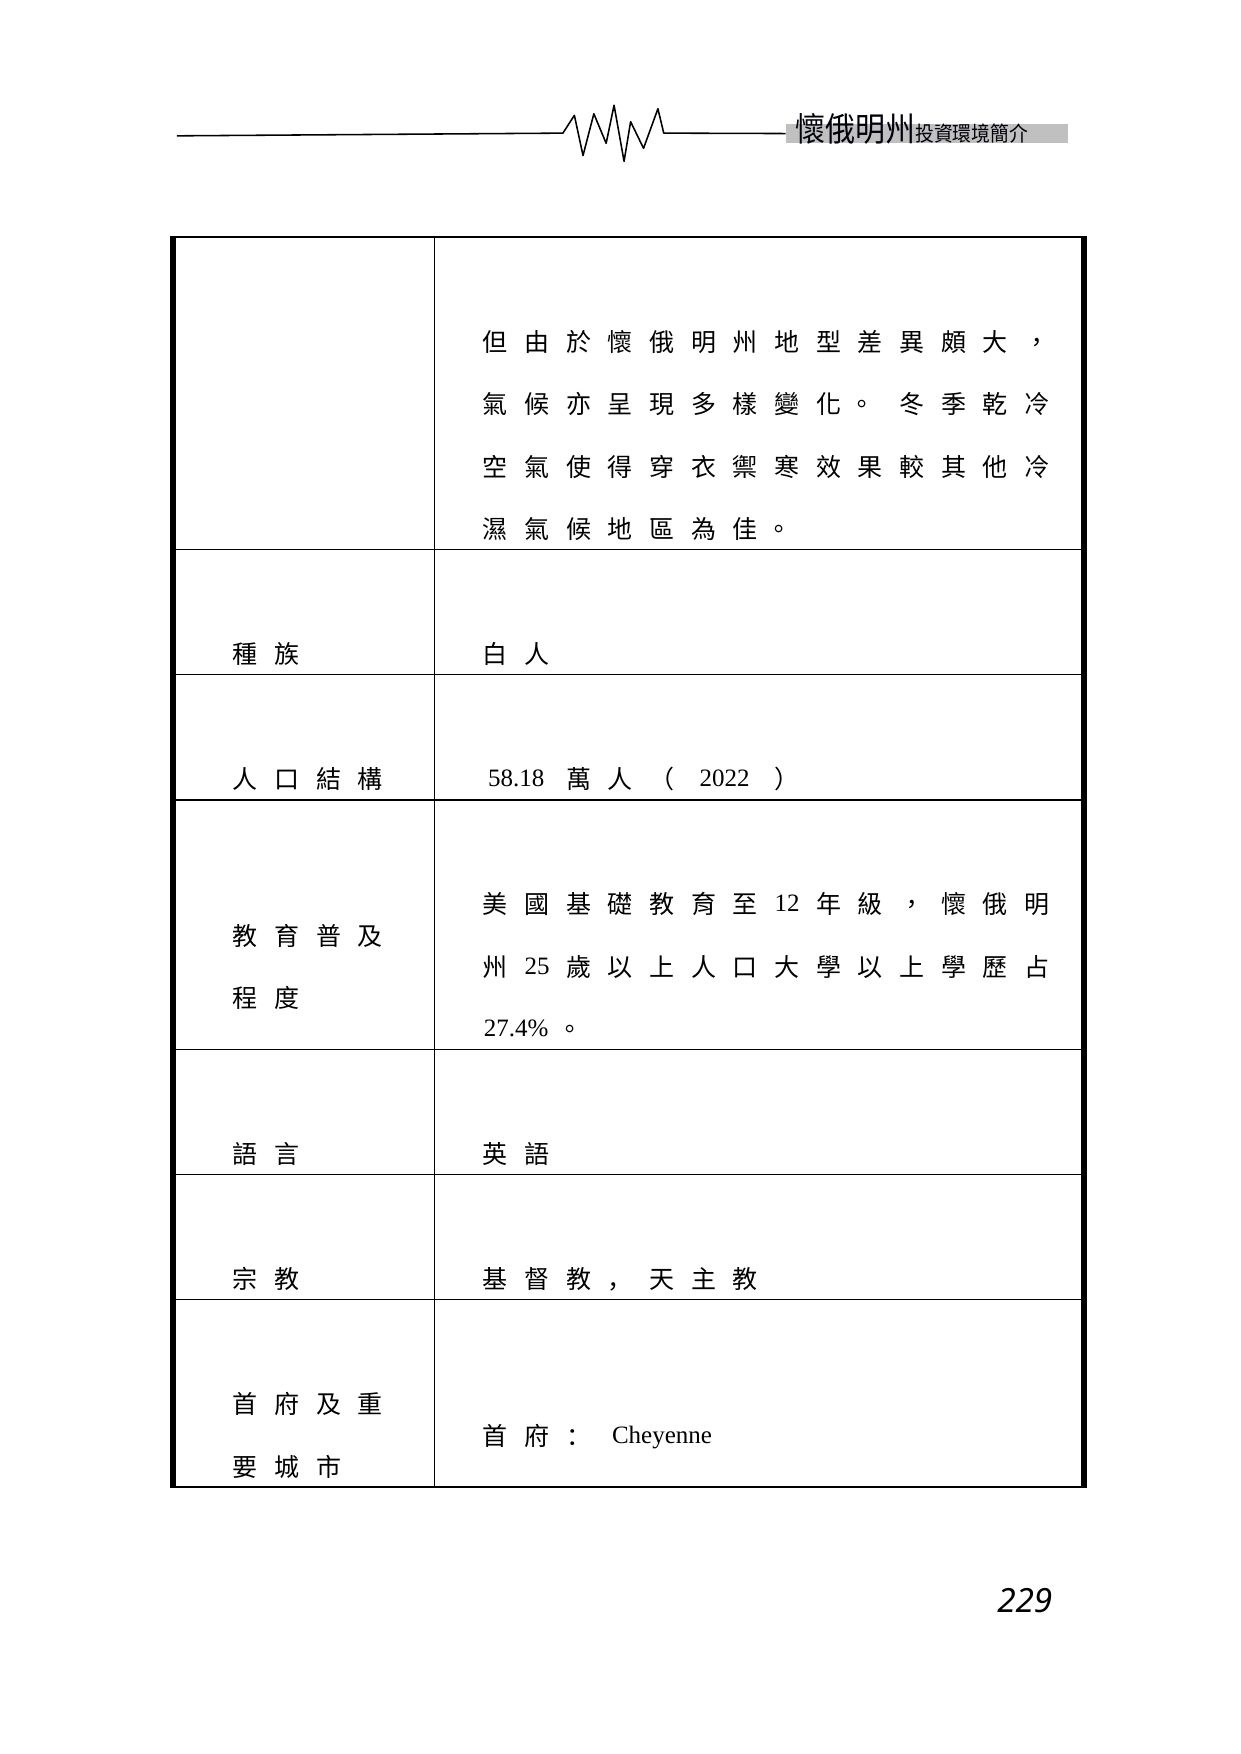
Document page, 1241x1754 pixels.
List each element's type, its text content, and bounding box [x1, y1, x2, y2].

table_cell 語言 [176, 1050, 434, 1174]
table_cell 人口結構 [176, 675, 434, 799]
table_cell 白人 [435, 550, 1081, 674]
table_cell 首府及重要城市 [176, 1300, 434, 1486]
table_cell 英語 [435, 1050, 1081, 1174]
table_cell 但由於懷俄明州地型差異頗大，氣候亦呈現多樣變化。冬季乾冷空氣使得穿衣禦寒效果較其他冷濕氣候地區為佳。 [435, 238, 1081, 549]
table_cell 基督教，天主教 [435, 1175, 1081, 1299]
table_cell 美國基礎教育至12年級，懷俄明州25歲以上人口大學以上學歷占27.4%。 [435, 801, 1081, 1049]
table_cell 種族 [176, 550, 434, 674]
table_cell 教育普及程度 [176, 801, 434, 1049]
table_cell 58.18萬人（2022） [435, 675, 1081, 799]
table_cell 宗教 [176, 1175, 434, 1299]
table_cell [176, 238, 434, 549]
table_cell 首府：Cheyenne [435, 1300, 1081, 1486]
